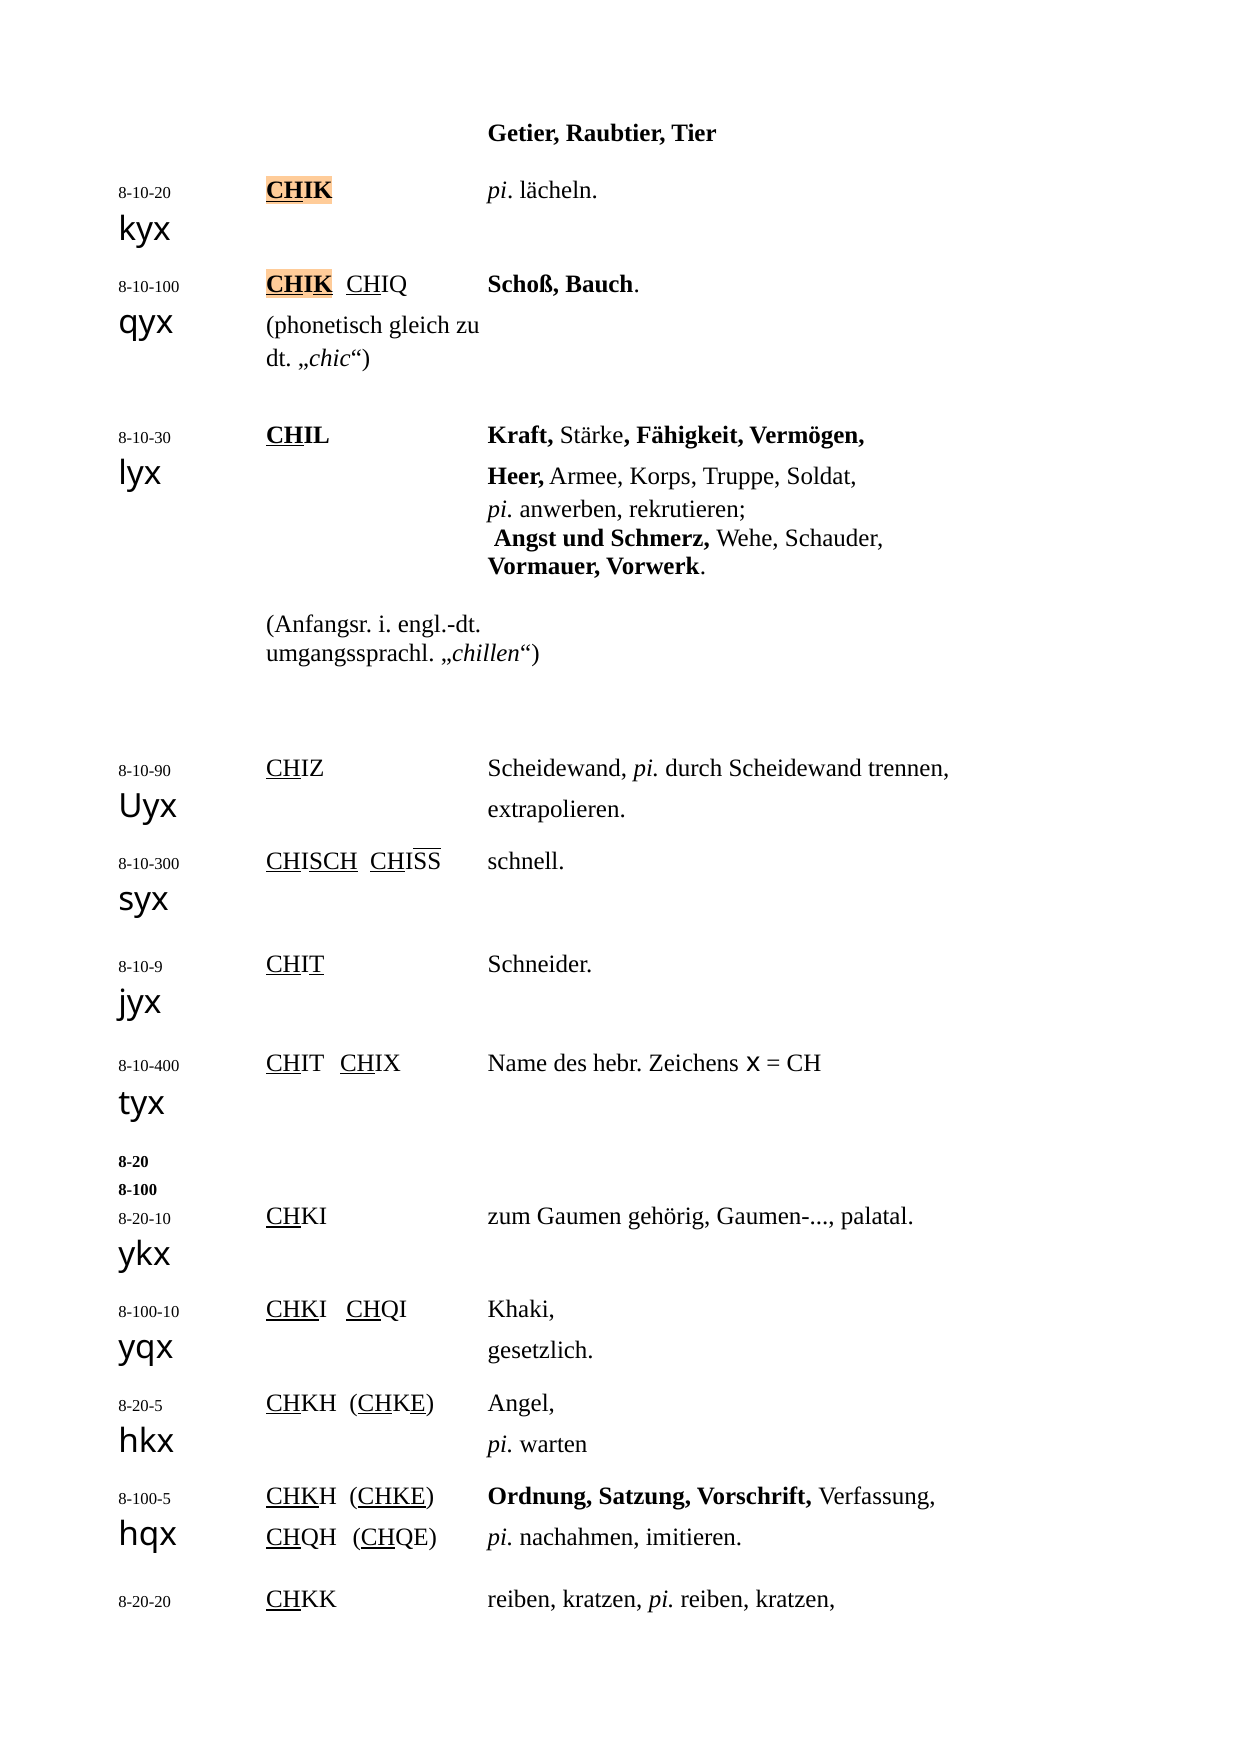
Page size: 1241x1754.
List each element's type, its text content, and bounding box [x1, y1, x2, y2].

text 8-100-5 CHKH (CHKE) Ordnung, Satzung, Vorschrift, Verfassung, [118, 1481, 1122, 1510]
text umgangssprachl. „chillen“) [118, 638, 1122, 666]
text 8-100-10 CHKI CHQI Khaki, [118, 1294, 1122, 1323]
text hkx pi. warten [118, 1417, 1122, 1462]
text 8-10-90 CHIZ Scheidewand, pi. durch Scheidewand trennen, [118, 753, 1122, 781]
text 8-10-30 CHIL Kraft, Stärke, Fähigkeit, Vermögen, [118, 420, 1122, 448]
text (Anfangsr. i. engl.-dt. [118, 609, 1122, 638]
text lyx Heer, Armee, Korps, Truppe, Soldat, [118, 448, 1122, 494]
text 8-10-100 CHIK CHIQ Schoß, Bauch. [118, 269, 1122, 298]
text 8-10-300 CHISCH CHISS schnell. [118, 846, 1122, 875]
text qyx (phonetisch gleich zu [118, 298, 1122, 343]
text dt. „chic“) [118, 343, 1122, 372]
text 8-20-20 CHKK reiben, kratzen, pi. reiben, kratzen, [118, 1584, 1122, 1613]
text yqx gesetzlich. [118, 1323, 1122, 1369]
text 8-20-10 CHKI zum Gaumen gehörig, Gaumen-..., palatal. [118, 1201, 1122, 1230]
text 8-10-9 CHIT* Schneider. [118, 949, 1122, 978]
text jyx [118, 978, 1122, 1023]
text 8-20 [118, 1144, 1122, 1172]
text pi. anwerben, rekrutieren; [118, 494, 1122, 523]
text Vormauer, Vorwerk. [118, 551, 1122, 580]
text 8-20-5 CHKH (CHKE) Angel, [118, 1388, 1122, 1417]
text Uyx extrapolieren. [118, 781, 1122, 827]
text Angst und Schmerz, Wehe, Schauder, [118, 523, 1122, 551]
text tyx Kollektion Owahrgenommene Kollektion [118, 1079, 1122, 1124]
text kyx [118, 204, 1122, 250]
text hqx CHQH (CHQE) pi. nachahmen, imitieren. [118, 1510, 1122, 1555]
text Getier, Raubtier, Tier [118, 118, 1122, 147]
text syx [118, 875, 1122, 949]
text ykx [118, 1230, 1122, 1275]
text 8-10-20 CHIK pi. lächeln. [118, 176, 1122, 204]
text 8-100 [118, 1172, 1122, 1201]
text 8-10-400 CHIT CHIX Name des hebr. Zeichens x = CH ursprachlich: [118, 1042, 1122, 1079]
